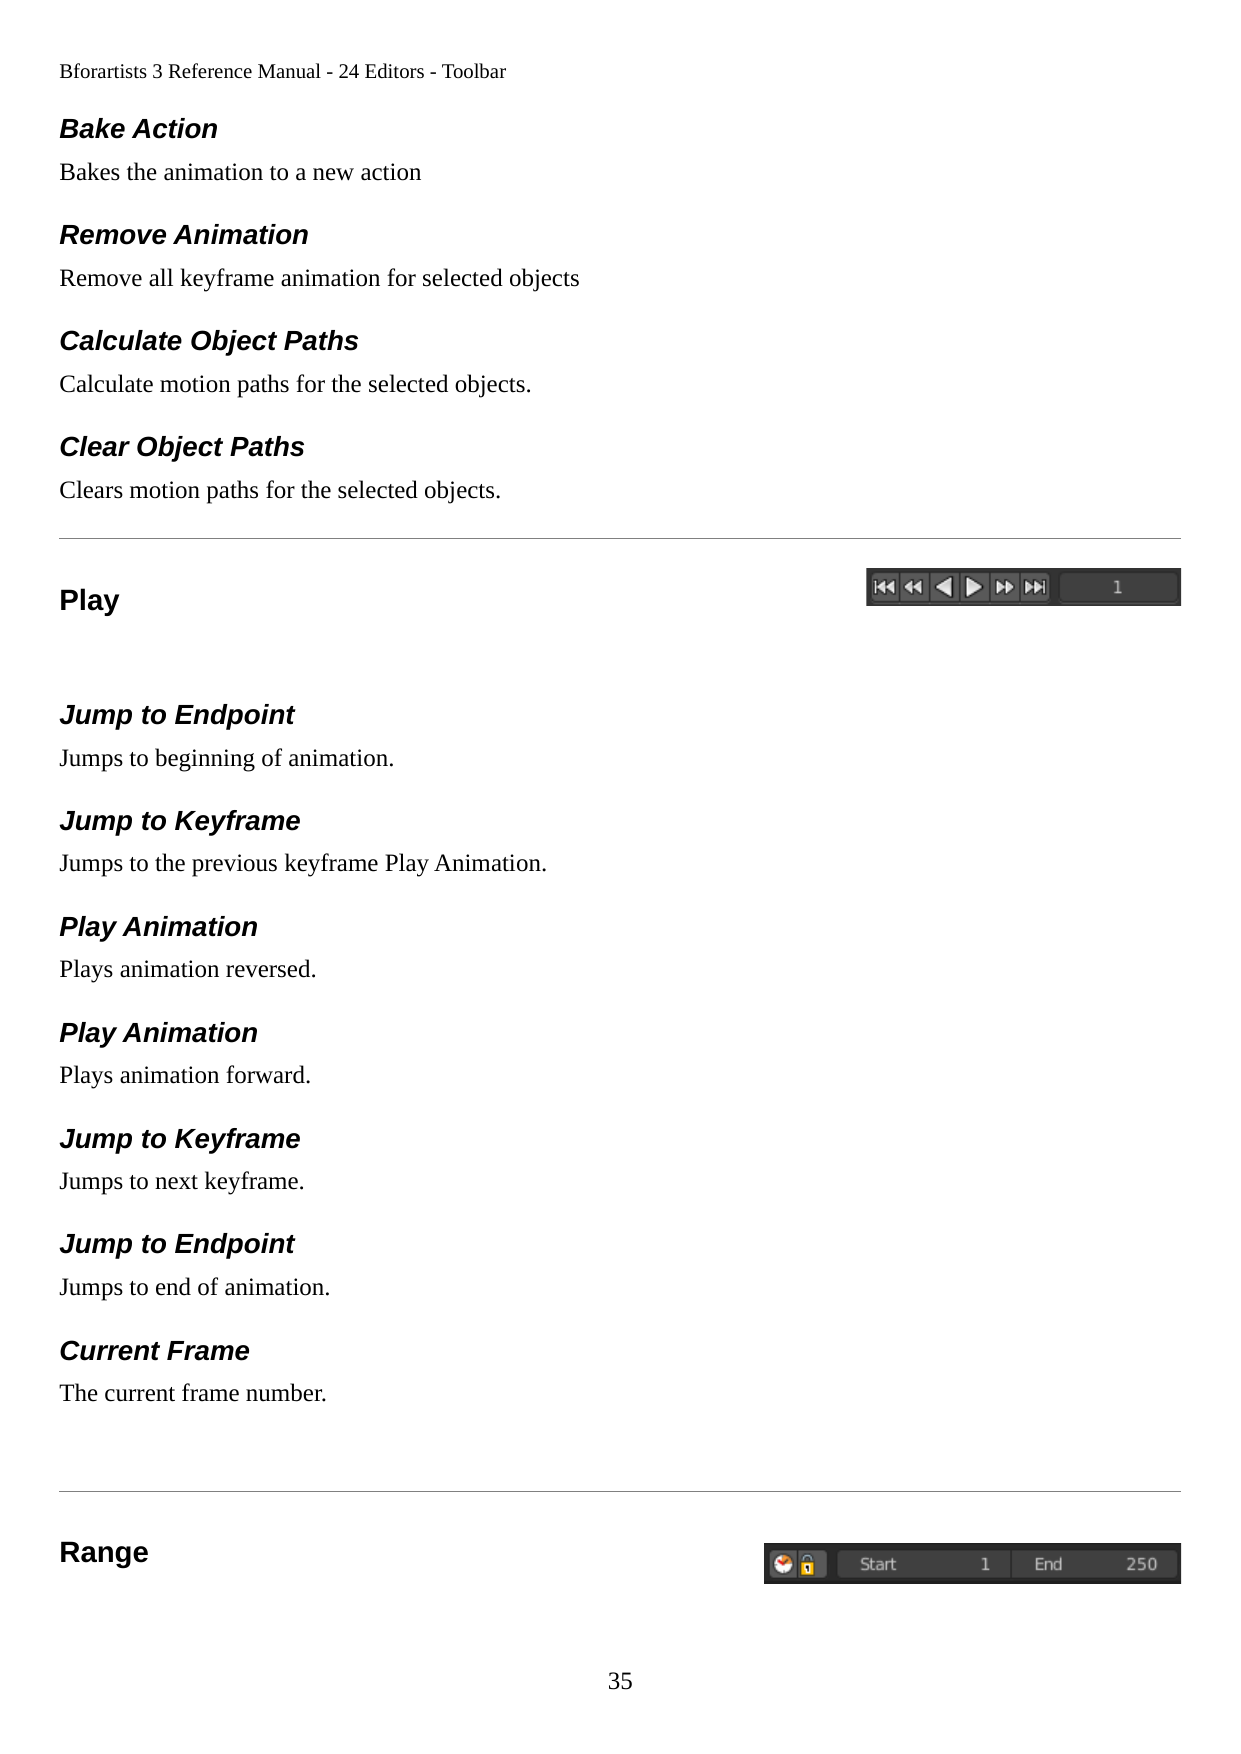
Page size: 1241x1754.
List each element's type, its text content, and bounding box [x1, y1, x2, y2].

subtitle Clear Object Paths [59, 430, 1181, 462]
text Jumps to beginning of animation. [59, 743, 1181, 771]
subtitle Play [59, 583, 1181, 616]
text Plays animation forward. [59, 1060, 1181, 1089]
subtitle Play Animation [59, 910, 1181, 942]
picture [764, 1543, 1182, 1584]
text Jumps to next keyframe. [59, 1166, 1181, 1195]
text Remove all keyframe animation for selected objects [59, 263, 1181, 292]
text Jumps to the previous keyframe Play Animation. [59, 848, 1181, 877]
text The current frame number. [59, 1378, 1181, 1407]
subtitle Jump to Endpoint [59, 698, 1181, 730]
subtitle Range [59, 1535, 1181, 1569]
subtitle Jump to Keyframe [59, 804, 1181, 836]
picture [866, 568, 1182, 606]
text Clears motion paths for the selected objects. [59, 475, 1181, 503]
subtitle Play Animation [59, 1016, 1181, 1048]
subtitle Current Frame [59, 1334, 1181, 1366]
subtitle Jump to Keyframe [59, 1122, 1181, 1154]
subtitle Jump to Endpoint [59, 1228, 1181, 1260]
text Plays animation reversed. [59, 954, 1181, 983]
subtitle Bake Action [59, 113, 1181, 144]
subtitle Remove Animation [59, 218, 1181, 250]
text Jumps to end of animation. [59, 1272, 1181, 1301]
text Calculate motion paths for the selected objects. [59, 369, 1181, 398]
text Bakes the animation to a new action [59, 157, 1181, 186]
subtitle Calculate Object Paths [59, 324, 1181, 356]
